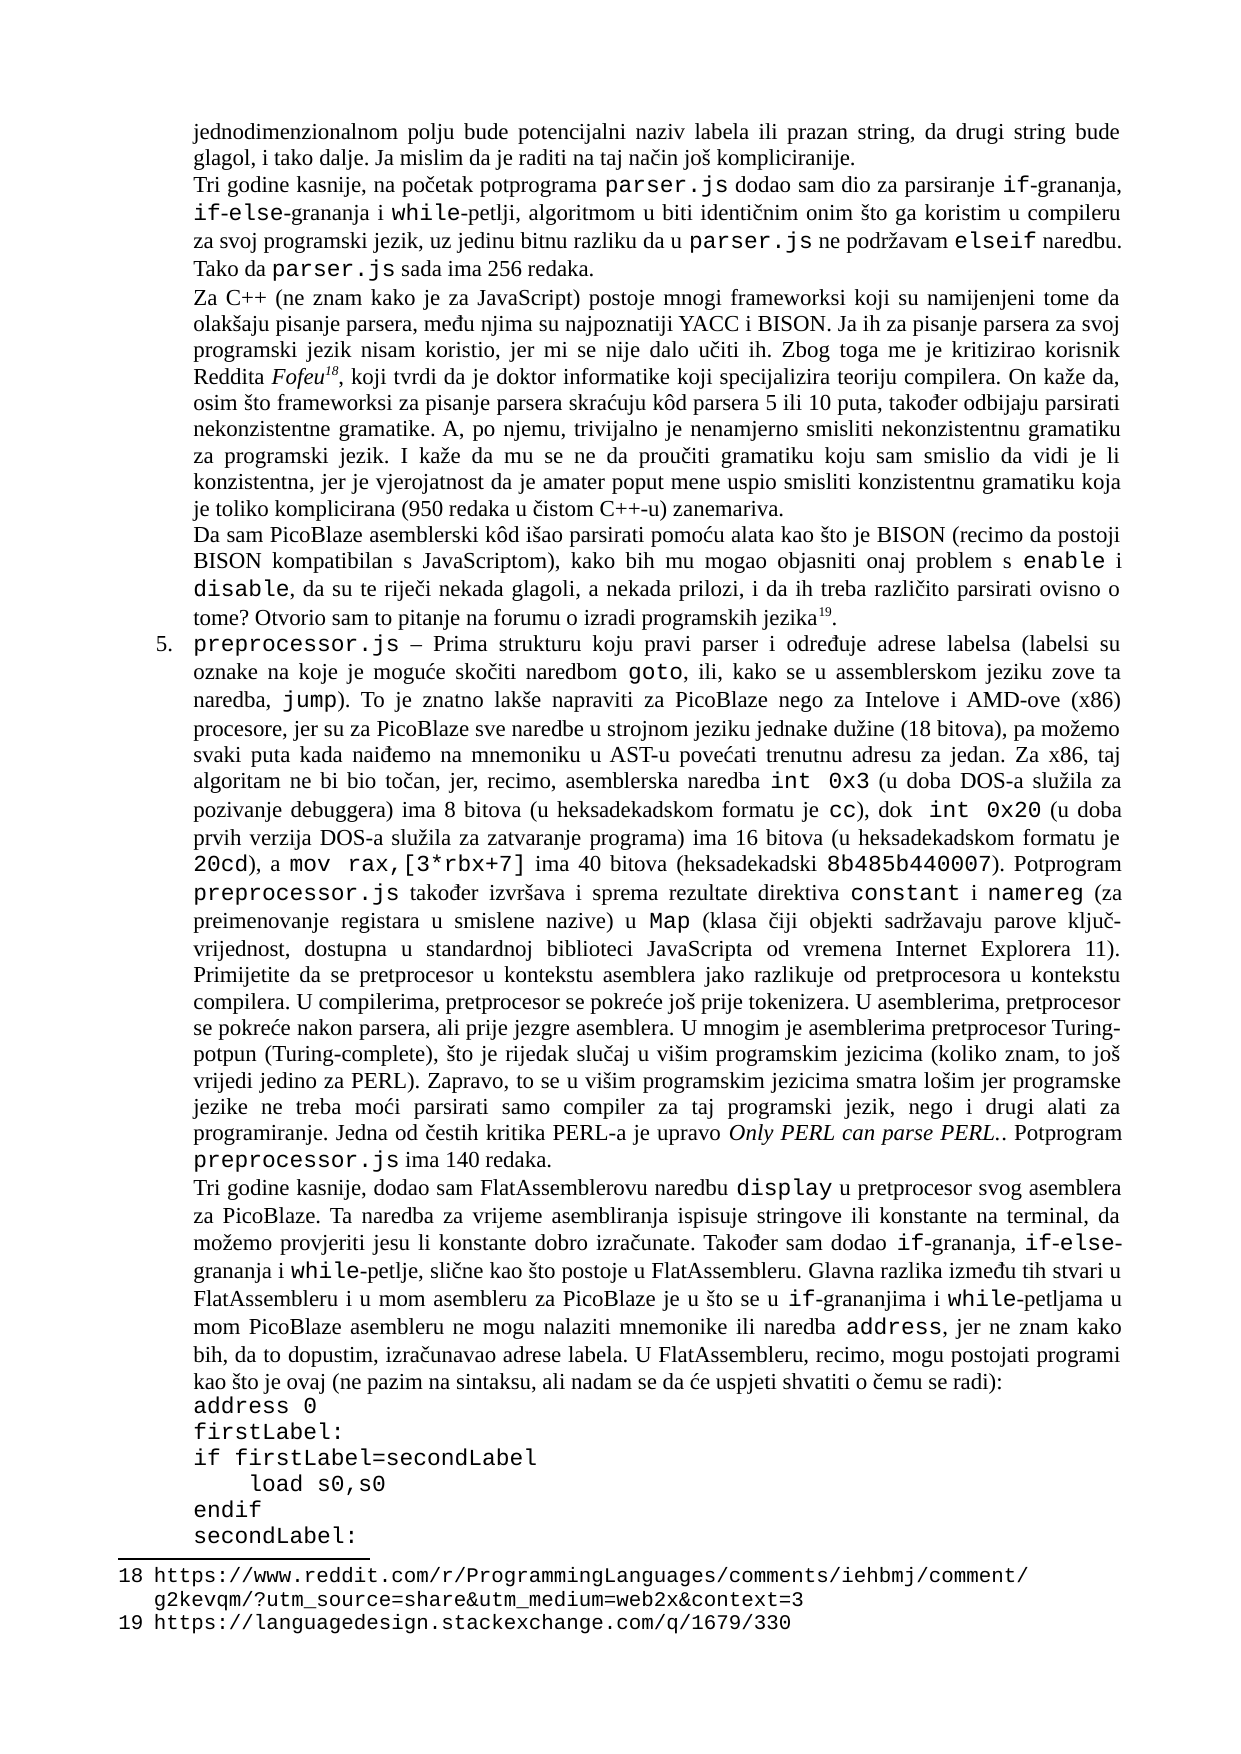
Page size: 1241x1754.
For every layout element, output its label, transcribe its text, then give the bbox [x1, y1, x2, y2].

list Tri godine kasnije, dodao sam FlatAssemblerovu naredbu display u pretprocesor svog asemblera za PicoBlaze. Ta naredba za vrijeme asembliranja ispisuje stringove ili konstante na terminal, da možemo provjeriti jesu li konstante dobro izračunate. Također sam dodao if-grananja, if-else-grananja i while-petlje, slične kao što postoje u FlatAssembleru. Glavna razlika između tih stvari u FlatAssembleru i u mom asembleru za PicoBlaze je u što se u if-grananjima i while-petljama u mom PicoBlaze asembleru ne mogu nalaziti mnemonike ili naredba address, jer ne znam kako bih, da to dopustim, izračunavao adrese labela. U FlatAssembleru, recimo, mogu postojati programi kao što je ovaj (ne pazim na sintaksu, ali nadam se da će uspjeti shvatiti o čemu se radi): [156, 1174, 1122, 1394]
list endif [156, 1498, 1122, 1524]
list load s0,s0 [156, 1472, 1122, 1498]
text https://languagedesign.stackexchange.com/q/1679/330 [118, 1612, 1122, 1636]
text jednodimenzionalnom polju bude potencijalni naziv labela ili prazan string, da drugi string bude glagol, i tako dalje. Ja mislim da je raditi na taj način još kompliciranije. [193, 118, 1122, 171]
text https://www.reddit.com/r/ProgrammingLanguages/comments/iehbmj/comment/g2kevqm/?utm_source=share&utm_medium=web2x&context=3 [118, 1565, 1122, 1612]
list secondLabel: [156, 1524, 1122, 1550]
list address 0 [156, 1394, 1122, 1420]
text Za C++ (ne znam kako je za JavaScript) postoje mnogi frameworksi koji su namijenjeni tome da olakšaju pisanje parsera, među njima su najpoznatiji YACC i BISON. Ja ih za pisanje parsera za svoj programski jezik nisam koristio, jer mi se nije dalo učiti ih. Zbog toga me je kritizirao korisnik Reddita Fofeu, koji tvrdi da je doktor informatike koji specijalizira teoriju compilera. On kaže da, osim što frameworksi za pisanje parsera skraćuju kôd parsera 5 ili 10 puta, također odbijaju parsirati nekonzistentne gramatike. A, po njemu, trivijalno je nenamjerno smisliti nekonzistentnu gramatiku za programski jezik. I kaže da mu se ne da proučiti gramatiku koju sam smislio da vidi je li konzistentna, jer je vjerojatnost da je amater poput mene uspio smisliti konzistentnu gramatiku koja je toliko komplicirana (950 redaka u čistom C++-u) zanemariva. [193, 284, 1122, 521]
list preprocessor.js – Prima strukturu koju pravi parser i određuje adrese labelsa (labelsi su oznake na koje je moguće skočiti naredbom goto, ili, kako se u assemblerskom jeziku zove ta naredba, jump). To je znatno lakše napraviti za PicoBlaze nego za Intelove i AMD-ove (x86) procesore, jer su za PicoBlaze sve naredbe u strojnom jeziku jednake dužine (18 bitova), pa možemo svaki puta kada naiđemo na mnemoniku u AST-u povećati trenutnu adresu za jedan. Za x86, taj algoritam ne bi bio točan, jer, recimo, asemblerska naredba int 0x3 (u doba DOS-a služila za pozivanje debuggera) ima 8 bitova (u heksadekadskom formatu je cc), dok int 0x20 (u doba prvih verzija DOS-a služila za zatvaranje programa) ima 16 bitova (u heksadekadskom formatu je 20cd), a mov rax,[3*rbx+7] ima 40 bitova (heksadekadski 8b485b440007). Potprogram preprocessor.js također izvršava i sprema rezultate direktiva constant i namereg (za preimenovanje registara u smislene nazive) u Map (klasa čiji objekti sadržavaju parove ključ-vrijednost, dostupna u standardnoj biblioteci JavaScripta od vremena Internet Explorera 11). Primijetite da se pretprocesor u kontekstu asemblera jako razlikuje od pretprocesora u kontekstu compilera. U compilerima, pretprocesor se pokreće još prije tokenizera. U asemblerima, pretprocesor se pokreće nakon parsera, ali prije jezgre asemblera. U mnogim je asemblerima pretprocesor Turing-potpun (Turing-complete), što je rijedak slučaj u višim programskim jezicima (koliko znam, to još vrijedi jedino za PERL). Zapravo, to se u višim programskim jezicima smatra lošim jer programske jezike ne treba moći parsirati samo compiler za taj programski jezik, nego i drugi alati za programiranje. Jedna od čestih kritika PERL-a je upravo Only PERL can parse PERL.. Potprogram preprocessor.js ima 140 redaka. [156, 630, 1122, 1174]
text Da sam PicoBlaze asemblerski kôd išao parsirati pomoću alata kao što je BISON (recimo da postoji BISON kompatibilan s JavaScriptom), kako bih mu mogao objasniti onaj problem s enable i disable, da su te riječi nekada glagoli, a nekada prilozi, i da ih treba različito parsirati ovisno o tome? Otvorio sam to pitanje na forumu o izradi programskih jezika. [193, 521, 1122, 630]
list if firstLabel=secondLabel [156, 1446, 1122, 1472]
list firstLabel: [156, 1420, 1122, 1446]
text Tri godine kasnije, na početak potprograma parser.js dodao sam dio za parsiranje if-grananja, if-else-grananja i while-petlji, algoritmom u biti identičnim onim što ga koristim u compileru za svoj programski jezik, uz jedinu bitnu razliku da u parser.js ne podržavam elseif naredbu. Tako da parser.js sada ima 256 redaka. [193, 171, 1122, 284]
